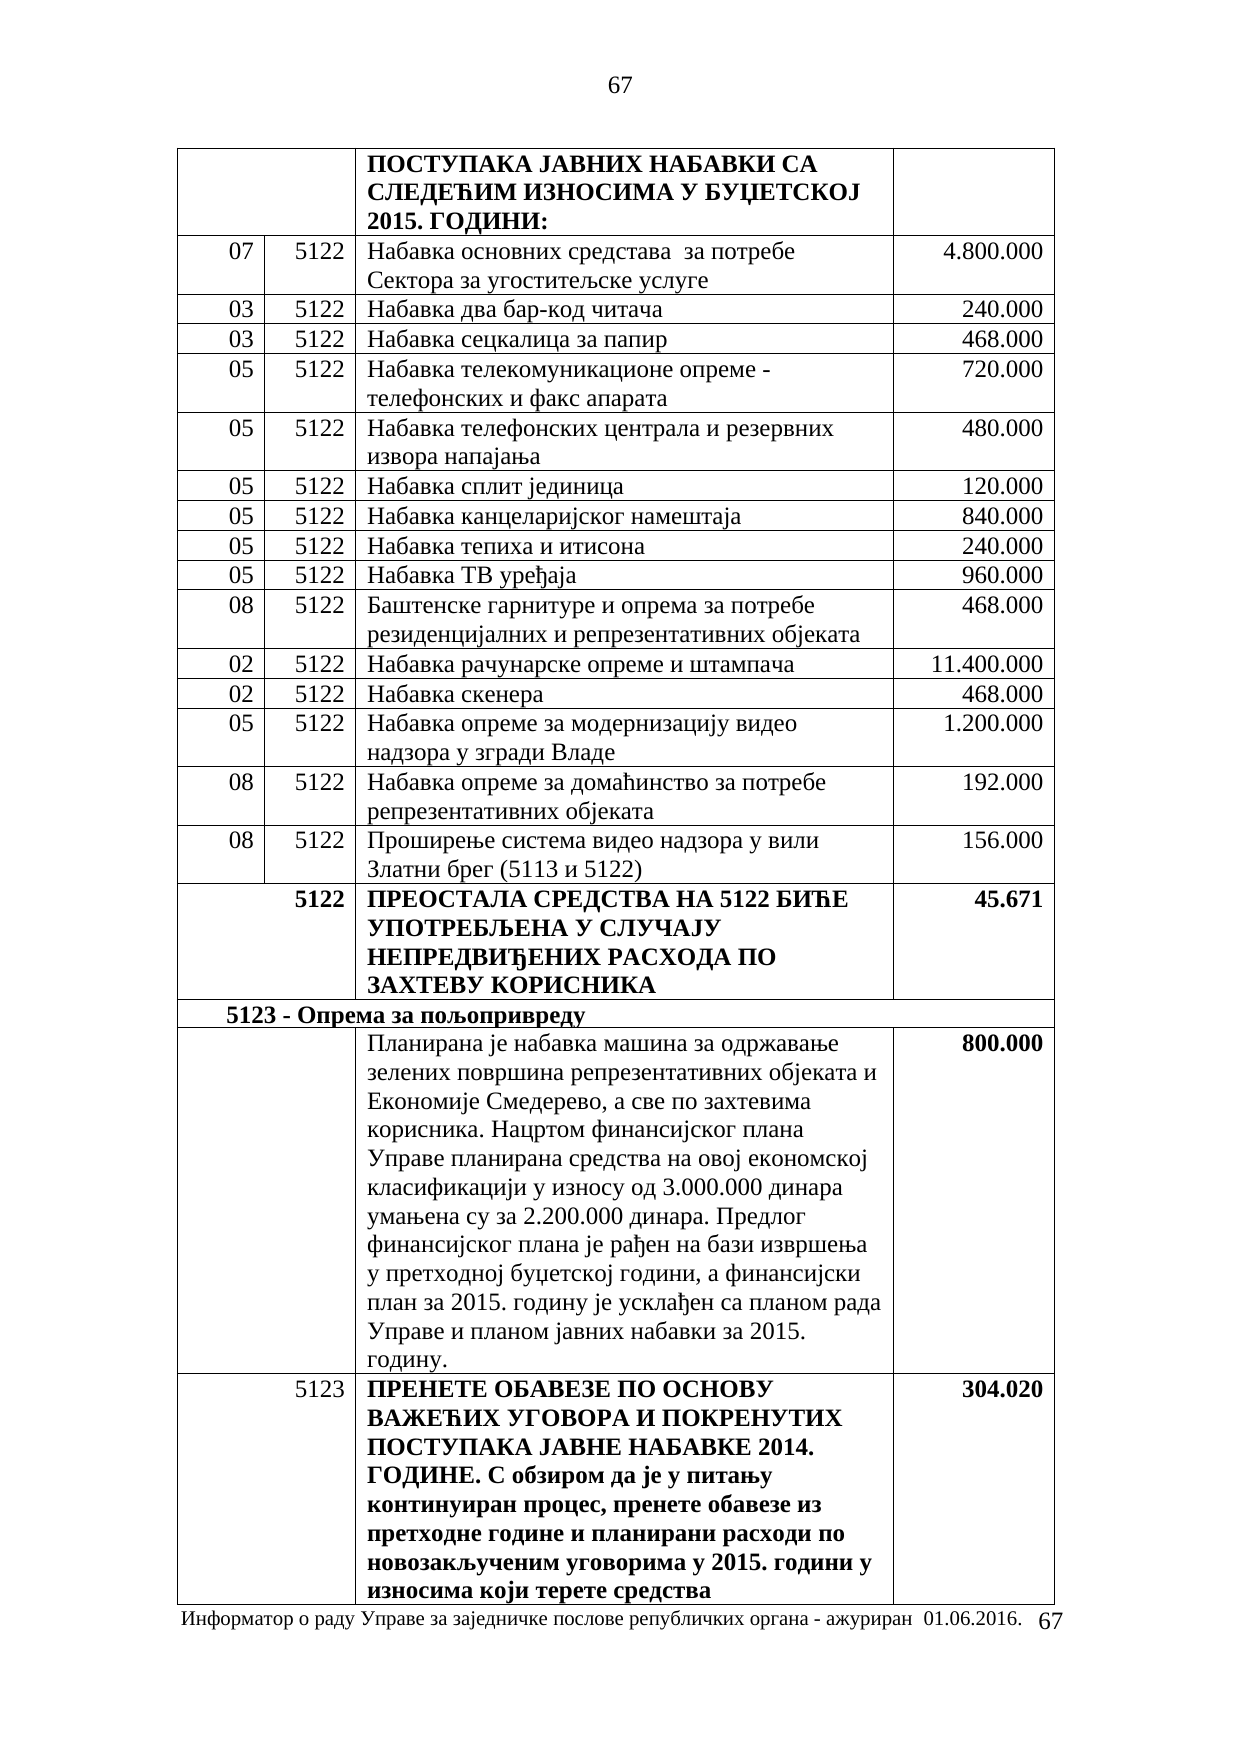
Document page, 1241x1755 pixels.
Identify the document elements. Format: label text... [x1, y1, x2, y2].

table_cell 5122 [265, 295, 355, 323]
table_cell [894, 149, 1054, 235]
table_cell ПРЕОСТАЛА СРЕДСТВА НА 5122 БИЋЕ УПОТРЕБЉЕНА У СЛУЧАЈУ НЕПРЕДВИЂЕНИХ РАСХОДА ПО ЗАХТЕВУ КОРИСНИКА [356, 884, 893, 999]
table_cell 03 [178, 295, 264, 323]
table_cell 05 [178, 471, 264, 500]
table_cell 5123 [178, 1374, 355, 1604]
table_cell 468.000 [894, 679, 1054, 707]
table_cell 05 [178, 561, 264, 589]
table_cell 304.020 [894, 1374, 1054, 1604]
table_cell 5122 [265, 354, 355, 412]
table_cell 468.000 [894, 590, 1054, 648]
table_cell 08 [178, 826, 264, 883]
table_cell Набавка сплит јединица [356, 471, 893, 500]
table_cell 5122 [265, 767, 355, 824]
table_cell Набавка опреме за домаћинство за потребе репрезентативних објекaта [356, 767, 893, 824]
table_cell 5122 [265, 471, 355, 500]
table_cell 05 [178, 413, 264, 470]
table_cell 05 [178, 501, 264, 530]
table_cell 5122 [265, 826, 355, 883]
table_cell 05 [178, 709, 264, 766]
table_cell 720.000 [894, 354, 1054, 412]
table_cell 5123 - Опрема за пољопривреду [178, 1000, 1054, 1027]
table_cell 120.000 [894, 471, 1054, 500]
table_cell Проширење система видео надзора у вили Златни брег (5113 и 5122) [356, 826, 893, 883]
table_cell 11.400.000 [894, 649, 1054, 678]
table_cell 192.000 [894, 767, 1054, 824]
table_cell ПРЕНЕТЕ ОБАВЕЗЕ ПО ОСНОВУ ВАЖЕЋИХ УГОВОРА И ПОКРЕНУТИХ ПОСТУПАКА ЈАВНЕ НАБАВКЕ 2014. ГОДИНЕ. С обзиром да је у питању континуиран процес, пренете обавезе из претходне године и планирани расходи по новозакљученим уговорима у 2015. години у износима који терете средства [356, 1374, 893, 1604]
table_cell Набавка основних средстава за потребе Сектора за угоститељске услуге [356, 236, 893, 293]
table_cell Набавка скенера [356, 679, 893, 707]
table_cell 5122 [178, 884, 355, 999]
table_cell Набавка сецкалица за папир [356, 324, 893, 353]
table_cell 07 [178, 236, 264, 293]
table_cell 02 [178, 679, 264, 707]
table_cell 800.000 [894, 1028, 1054, 1373]
table_cell 05 [178, 531, 264, 559]
table_cell Баштенске гарнитуре и опрема за потребе резиденцијалних и репрезентативних објеката [356, 590, 893, 648]
table_cell Набавка телефонских централа и резервних извора напајања [356, 413, 893, 470]
table_cell 08 [178, 590, 264, 648]
table_cell 5122 [265, 679, 355, 707]
table_cell 5122 [265, 531, 355, 559]
table_cell 840.000 [894, 501, 1054, 530]
table_cell 5122 [265, 649, 355, 678]
table_cell ПОСТУПАКА ЈАВНИХ НАБАВКИ СА СЛЕДЕЋИМ ИЗНОСИМА У БУЏЕТСКОЈ 2015. ГОДИНИ: [356, 149, 893, 235]
table_cell [178, 1028, 355, 1373]
table_cell 5122 [265, 501, 355, 530]
table_cell 5122 [265, 324, 355, 353]
table_cell [178, 149, 355, 235]
table_cell 5122 [265, 709, 355, 766]
table_cell 45.671 [894, 884, 1054, 999]
table_cell 960.000 [894, 561, 1054, 589]
table_cell 468.000 [894, 324, 1054, 353]
table_cell 08 [178, 767, 264, 824]
table_cell Набавка ТВ уређаја [356, 561, 893, 589]
table_cell 480.000 [894, 413, 1054, 470]
table_cell Набавка два бар-код читача [356, 295, 893, 323]
table_cell Набавка тепиха и итисона [356, 531, 893, 559]
table_cell Набавка канцеларијског намештаја [356, 501, 893, 530]
table_cell 5122 [265, 561, 355, 589]
table_cell 240.000 [894, 531, 1054, 559]
table_cell 5122 [265, 413, 355, 470]
table_cell 05 [178, 354, 264, 412]
table_cell 03 [178, 324, 264, 353]
table_cell Набавка телекомуникационе опрeме - телефонских и факс апарата [356, 354, 893, 412]
table_cell 4.800.000 [894, 236, 1054, 293]
table_cell 5122 [265, 590, 355, 648]
table_cell 02 [178, 649, 264, 678]
table_cell Набавка рачунарске опреме и штампача [356, 649, 893, 678]
table_cell Набавка опреме за модернизацију видео надзора у згради Владе [356, 709, 893, 766]
table_cell 156.000 [894, 826, 1054, 883]
table_cell 240.000 [894, 295, 1054, 323]
table_cell Планирана је набавка машина за одржавање зелених површина репрезентативних објеката и Економије Смедерево, а све по захтевима корисника. Нацртом финансијског плана Управе планирана средства на овој економској класификацији у износу од 3.000.000 динара умањена су за 2.200.000 динара. Предлог финансијског плана је рађен на бази извршења у претходној буџетској години, а финансијски план за 2015. годину је усклађен са планом рада Управе и планом јавних набавки за 2015. годину. [356, 1028, 893, 1373]
table_cell 5122 [265, 236, 355, 293]
table_cell 1.200.000 [894, 709, 1054, 766]
